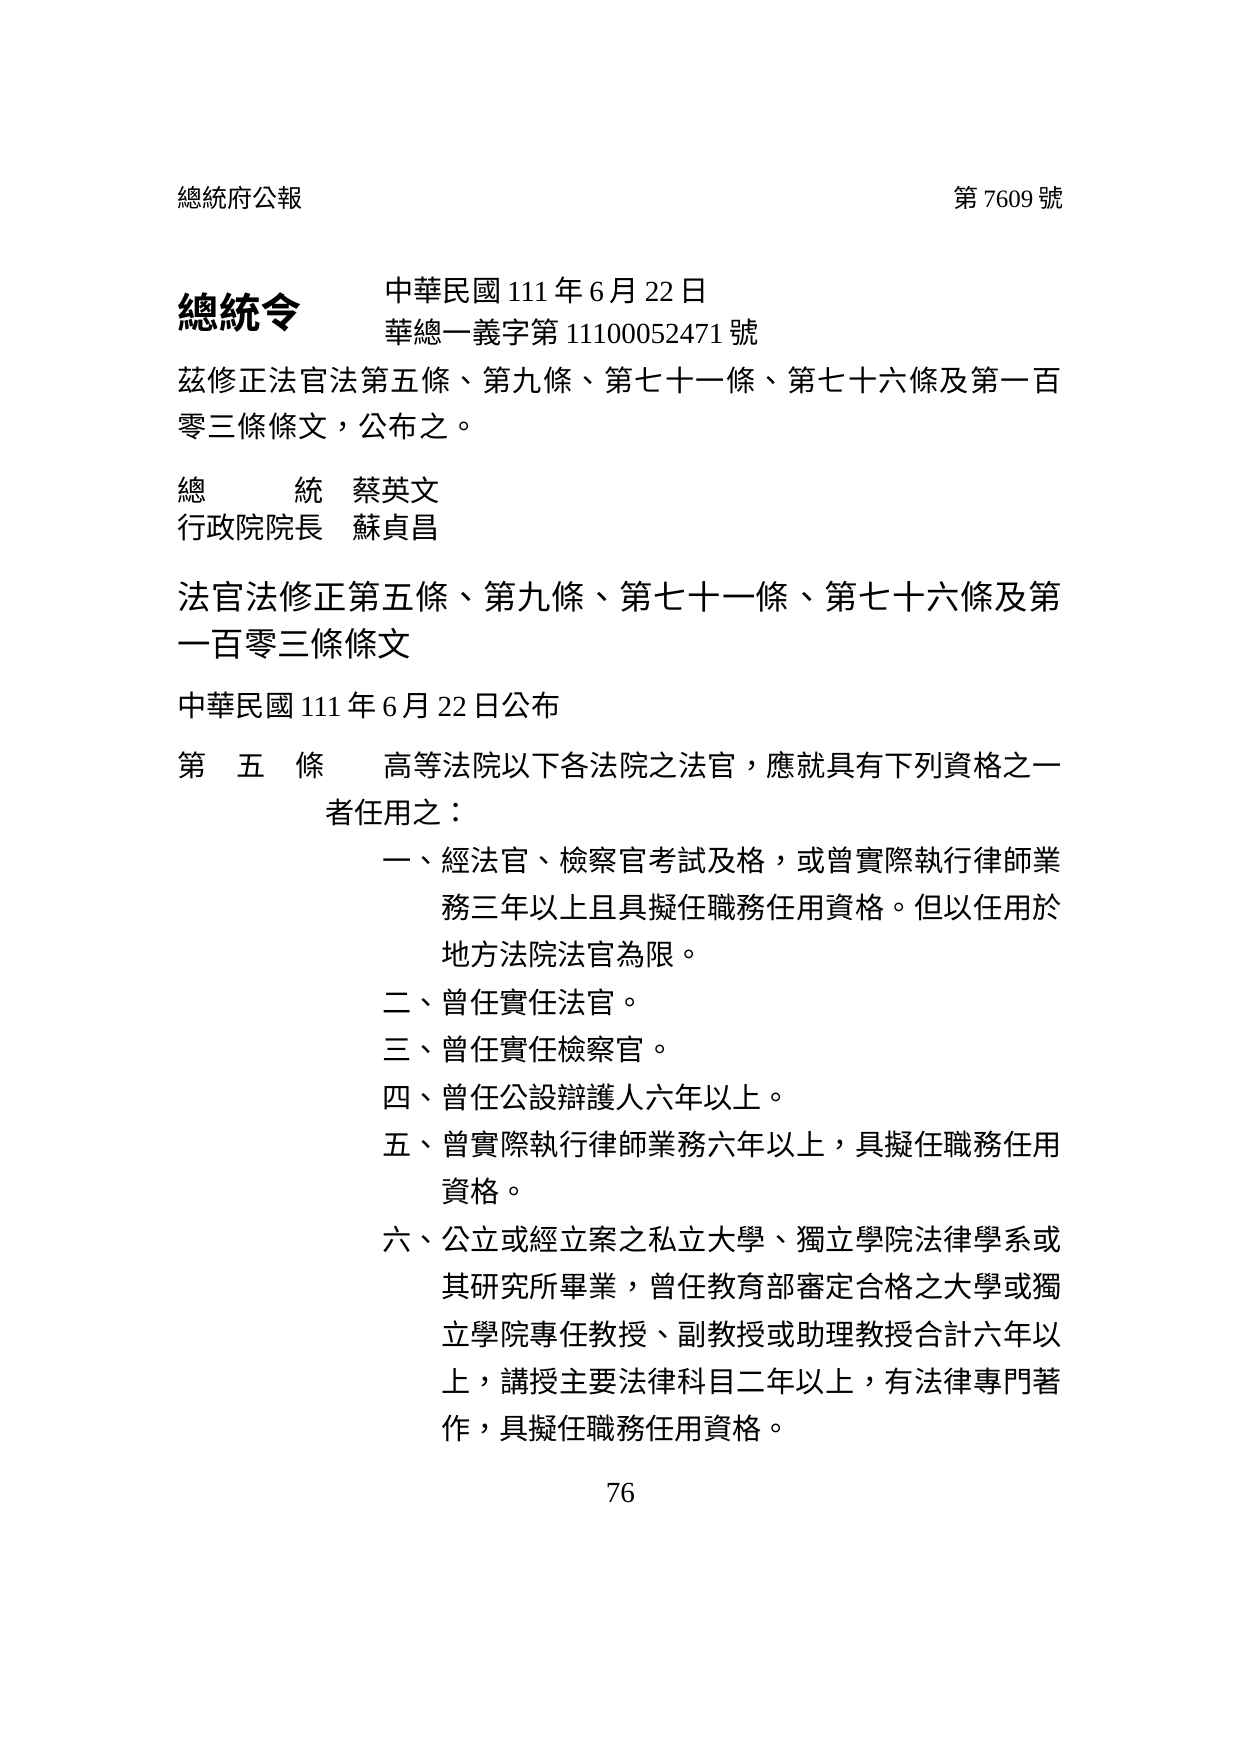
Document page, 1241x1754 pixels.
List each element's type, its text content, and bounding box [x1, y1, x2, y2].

text 第 五 條 高等法院以下各法院之法官，應就具有下列資格之一者任用之： [177, 738, 1063, 833]
text 二、曾任實任法官。 [382, 975, 1063, 1023]
text 總 統 蔡英文 行政院院長 蘇貞昌 [177, 471, 1063, 546]
text 一、 經法官、檢察官考試及格，或曾實際執行律師業務三年以上且具擬任職務任用資格。但以任用於地方法院法官為限。 [382, 833, 1063, 975]
text 三、曾任實任檢察官。 [382, 1023, 1063, 1070]
text 法官法修正第五條、第九條、第七十一條、第七十六條及第一百零三條條文 [177, 571, 1063, 666]
table_header 總統令 [174, 266, 381, 354]
text 中華民國111年6月22日公布 [177, 678, 1063, 726]
table_header 中華民國111年6月22日 華總一義字第11100052471號 [381, 266, 877, 354]
text 四、曾任公設辯護人六年以上。 [382, 1070, 1063, 1117]
text 茲修正法官法第五條、第九條、第七十一條、第七十六條及第一百零三條條文，公布之。 [177, 354, 1063, 446]
text 五、 曾實際執行律師業務六年以上，具擬任職務任用資格。 [382, 1117, 1063, 1212]
text 六、 公立或經立案之私立大學、獨立學院法律學系或其研究所畢業，曾任教育部審定合格之大學或獨立學院專任教授、副教授或助理教授合計六年以上，講授主要法律科目二年以上，有法律專門著作，具擬任職務任用資格。 [382, 1212, 1063, 1449]
